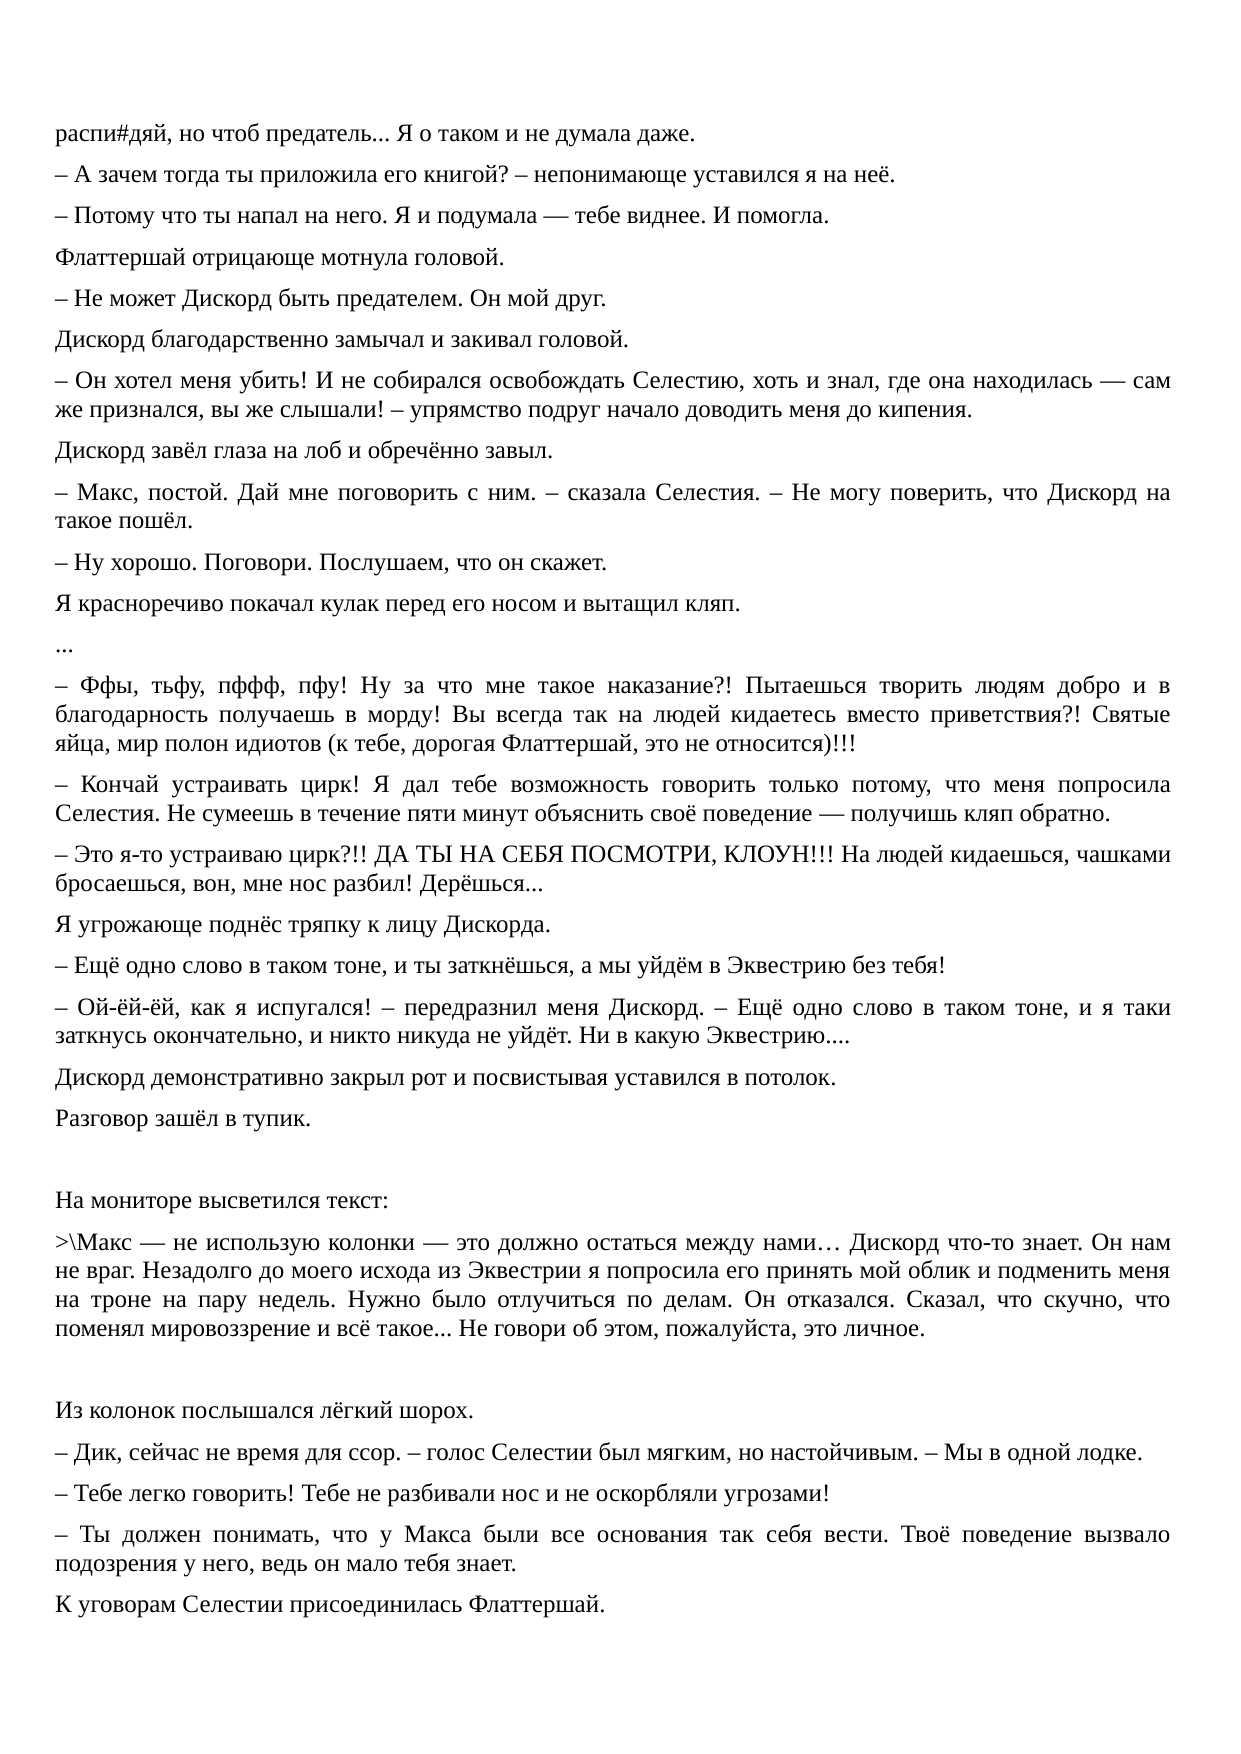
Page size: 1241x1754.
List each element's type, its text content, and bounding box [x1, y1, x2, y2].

text – Ты должен понимать, что у Макса были все основания так себя вести. Твоё поведение вызвало подозрения у него, ведь он мало тебя знает. [55, 1519, 1172, 1577]
text – Ффы, тьфу, пффф, пфу! Ну за что мне такое наказание?! Пытаешься творить людям добро и в благодарность получаешь в морду! Вы всегда так на людей кидаетесь вместо приветствия?! Святые яйца, мир полон идиотов (к тебе, дорогая Флаттершай, это не относится)!!! [55, 671, 1172, 757]
text Я угрожающе поднёс тряпку к лицу Дискорда. [55, 909, 1172, 938]
text Разговор зашёл в тупик. [55, 1103, 1172, 1132]
text – Кончай устраивать цирк! Я дал тебе возможность говорить только потому, что меня попросила Селестия. Не сумеешь в течение пяти минут объяснить своё поведение — получишь кляп обратно. [55, 769, 1172, 827]
text – Дик, сейчас не время для ссор. – голос Селестии был мягким, но настойчивым. – Мы в одной лодке. [55, 1437, 1172, 1466]
text К уговорам Селестии присоединилась Флаттершай. [55, 1589, 1172, 1618]
text распи#дяй, но чтоб предатель... Я о таком и не думала даже. [55, 118, 1172, 147]
text Я красноречиво покачал кулак перед его носом и вытащил кляп. [55, 588, 1172, 617]
text – Ой-ёй-ёй, как я испугался! – передразнил меня Дискорд. – Ещё одно слово в таком тоне, и я таки заткнусь окончательно, и никто никуда не уйдёт. Ни в какую Эквестрию.... [55, 992, 1172, 1049]
text Флаттершай отрицающе мотнула головой. [55, 242, 1172, 271]
text Дискорд демонстративно закрыл рот и посвистывая уставился в потолок. [55, 1062, 1172, 1091]
text Из колонок послышался лёгкий шорох. [55, 1396, 1172, 1424]
text Дискорд завёл глаза на лоб и обречённо завыл. [55, 436, 1172, 464]
text – Он хотел меня убить! И не собирался освобождать Селестию, хоть и знал, где она находилась — сам же признался, вы же слышали! – упрямство подруг начало доводить меня до кипения. [55, 366, 1172, 423]
text – Тебе легко говорить! Тебе не разбивали нос и не оскорбляли угрозами! [55, 1478, 1172, 1507]
text >\Макс — не использую колонки — это должно остаться между нами… Дискорд что-то знает. Он нам не враг. Незадолго до моего исхода из Эквестрии я попросила его принять мой облик и подменить меня на троне на пару недель. Нужно было отлучиться по делам. Он отказался. Сказал, что скучно, что поменял мировоззрение и всё такое... Не говори об этом, пожалуйста, это личное. [55, 1227, 1172, 1342]
text – Ещё одно слово в таком тоне, и ты заткнёшься, а мы уйдём в Эквестрию без тебя! [55, 951, 1172, 979]
text – Потому что ты напал на него. Я и подумала — тебе виднее. И помогла. [55, 201, 1172, 229]
text – Это я-то устраиваю цирк?!! ДА ТЫ НА СЕБЯ ПОСМОТРИ, КЛОУН!!! На людей кидаешься, чашками бросаешься, вон, мне нос разбил! Дерёшься... [55, 839, 1172, 897]
text – Не может Дискорд быть предателем. Он мой друг. [55, 283, 1172, 312]
text ... [55, 629, 1172, 658]
text – Ну хорошо. Поговори. Послушаем, что он скажет. [55, 547, 1172, 576]
text – Макс, постой. Дай мне поговорить с ним. – сказала Селестия. – Не могу поверить, что Дискорд на такое пошёл. [55, 477, 1172, 534]
text Дискорд благодарственно замычал и закивал головой. [55, 324, 1172, 353]
text На мониторе высветился текст: [55, 1186, 1172, 1214]
text – А зачем тогда ты приложила его книгой? – непонимающе уставился я на неё. [55, 159, 1172, 188]
